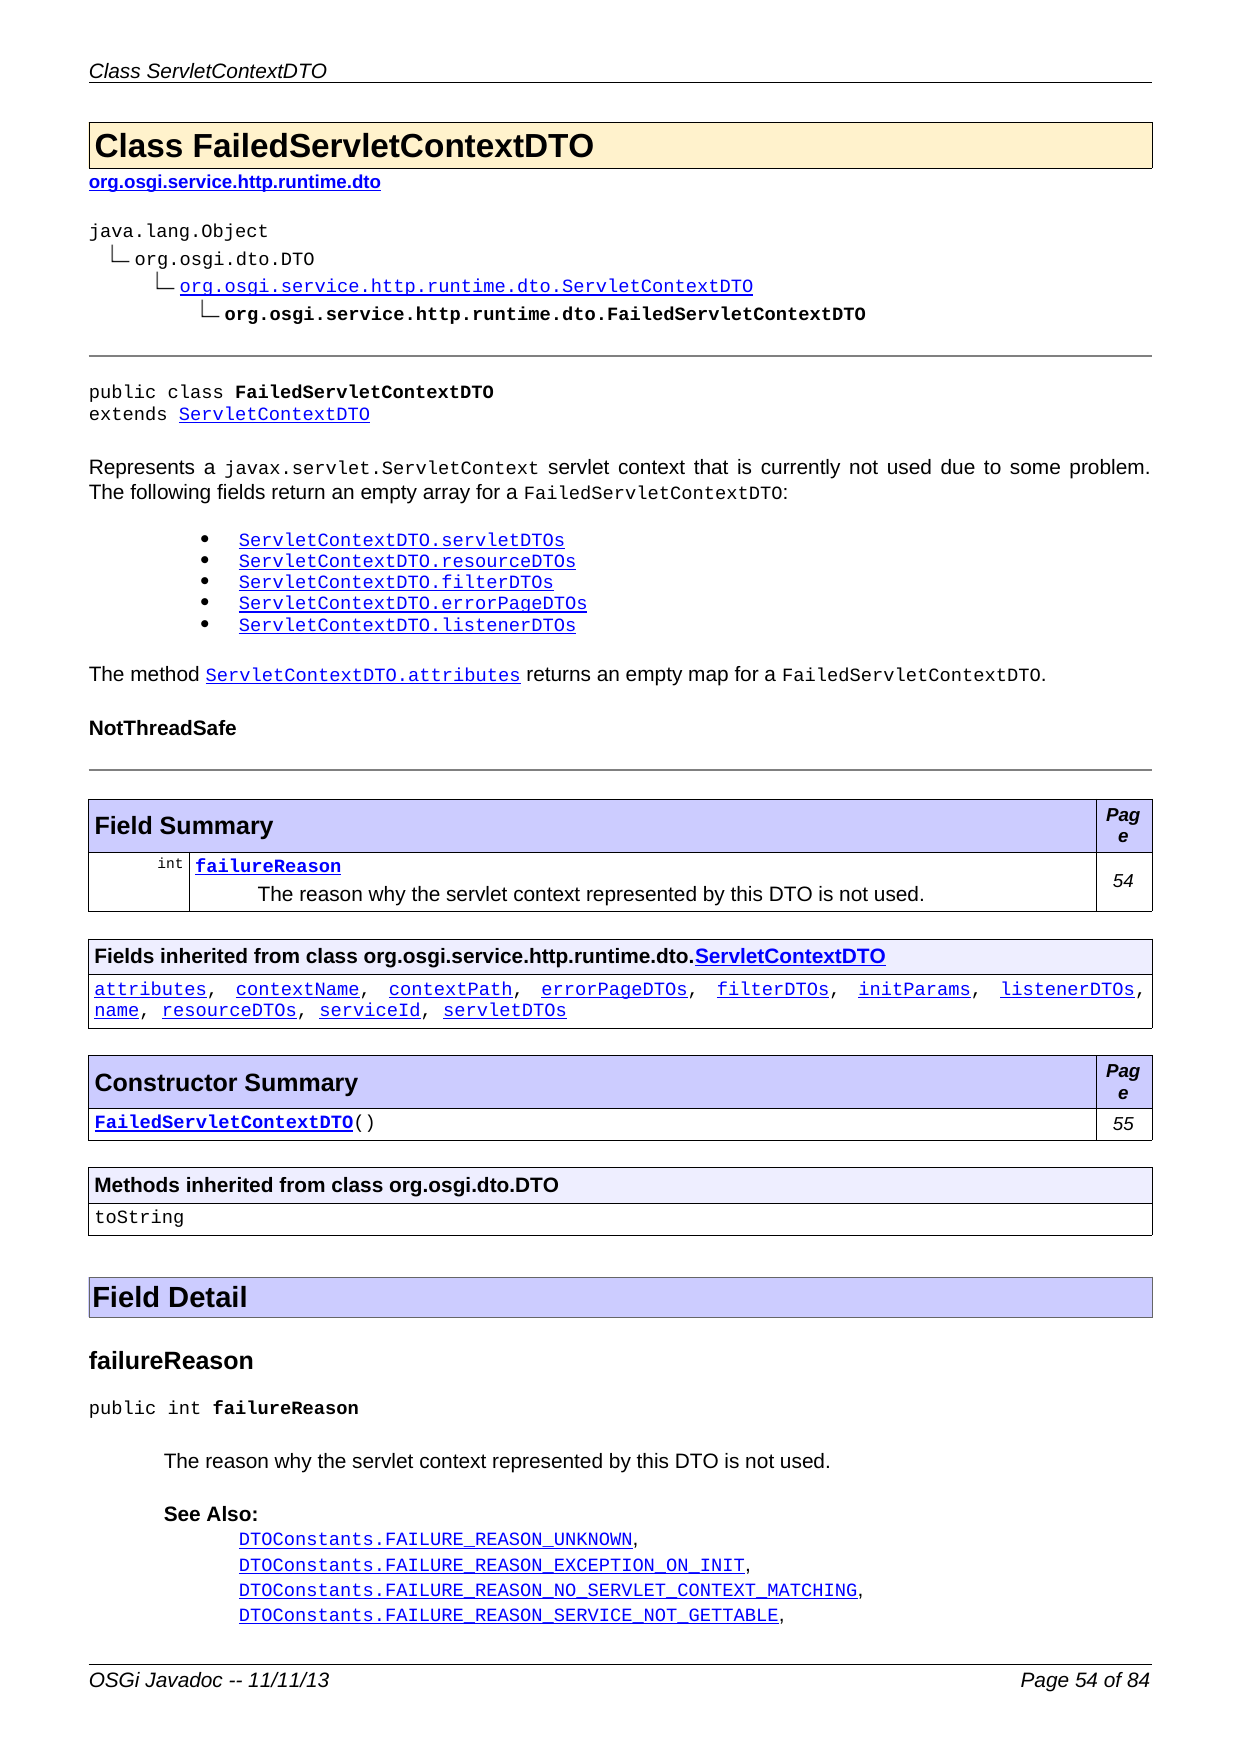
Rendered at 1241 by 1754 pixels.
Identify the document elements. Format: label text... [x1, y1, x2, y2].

table_cell int [89, 853, 189, 911]
table_cell 49 [1097, 853, 1152, 911]
text public class FailedServletContextDTO [88, 383, 1152, 404]
table_header Field Summary [89, 800, 1096, 852]
text DTOConstants.FAILURE_REASON_UNKNOWN, DTOConstants.FAILURE_REASON_EXCEPTION_ON_INIT, DTOConstants.FAILURE_REASON_NO_SERVLET_CONTEXT_MATCHING, DTOConstants.FAILURE_REASON_SERVICE_NOT_GETTABLE, [238, 1526, 1152, 1627]
table_header Page [1097, 800, 1152, 852]
text NotThreadSafe [88, 716, 1152, 740]
text Represents a javax.servlet.ServletContext servlet context that is currently not used due to some problem. The following fields return an empty array for a FailedServletContextDTO: [88, 455, 1152, 505]
text See Also: [163, 1502, 1152, 1526]
list ServletContextDTO.errorPageDTOs [201, 594, 1152, 615]
text The method ServletContextDTO.attributes returns an empty map for a FailedServletContextDTO. [88, 662, 1152, 687]
picture [111, 243, 135, 266]
list ServletContextDTO.listenerDTOs [201, 615, 1152, 637]
text java.lang.Object [88, 222, 1152, 243]
subtitle failureReason [88, 1346, 1152, 1374]
list ServletContextDTO.servletDTOs [201, 530, 1152, 552]
list ServletContextDTO.filterDTOs [201, 573, 1152, 594]
text org.osgi.service.http.runtime.dto.ServletContextDTO [88, 271, 1152, 298]
table_cell attributes, contextName, contextPath, errorPageDTOs, filterDTOs, initParams, listenerDTOs, name, resourceDTOs, serviceId, servletDTOs [89, 975, 1152, 1028]
text org.osgi.dto.DTO [88, 243, 1152, 271]
table_header Page [1097, 1056, 1152, 1108]
text org.osgi.service.http.runtime.dto.FailedServletContextDTO [88, 298, 1152, 326]
text extends ServletContextDTO [88, 404, 1152, 426]
text The reason why the servlet context represented by this DTO is not used. [163, 1449, 1152, 1473]
table_cell toString [89, 1204, 1152, 1235]
picture [201, 298, 225, 321]
picture [156, 270, 180, 293]
subtitle Field Detail [90, 1278, 1152, 1317]
table_cell 50 [1097, 1109, 1152, 1139]
table_header Constructor Summary [89, 1056, 1096, 1108]
text org.osgi.service.http.runtime.dto [88, 171, 1152, 193]
list ServletContextDTO.resourceDTOs [201, 552, 1152, 573]
subtitle Class FailedServletContextDTO [90, 123, 1152, 168]
text public int failureReason [88, 1399, 1152, 1420]
table_cell failureReason The reason why the servlet context represented by this DTO is not used. [190, 853, 1096, 911]
table_header Fields inherited from class org.osgi.service.http.runtime.dto.ServletContextDTO [89, 940, 1152, 974]
table_cell FailedServletContextDTO() [89, 1109, 1096, 1139]
table_header Methods inherited from class org.osgi.dto.DTO [89, 1168, 1152, 1203]
